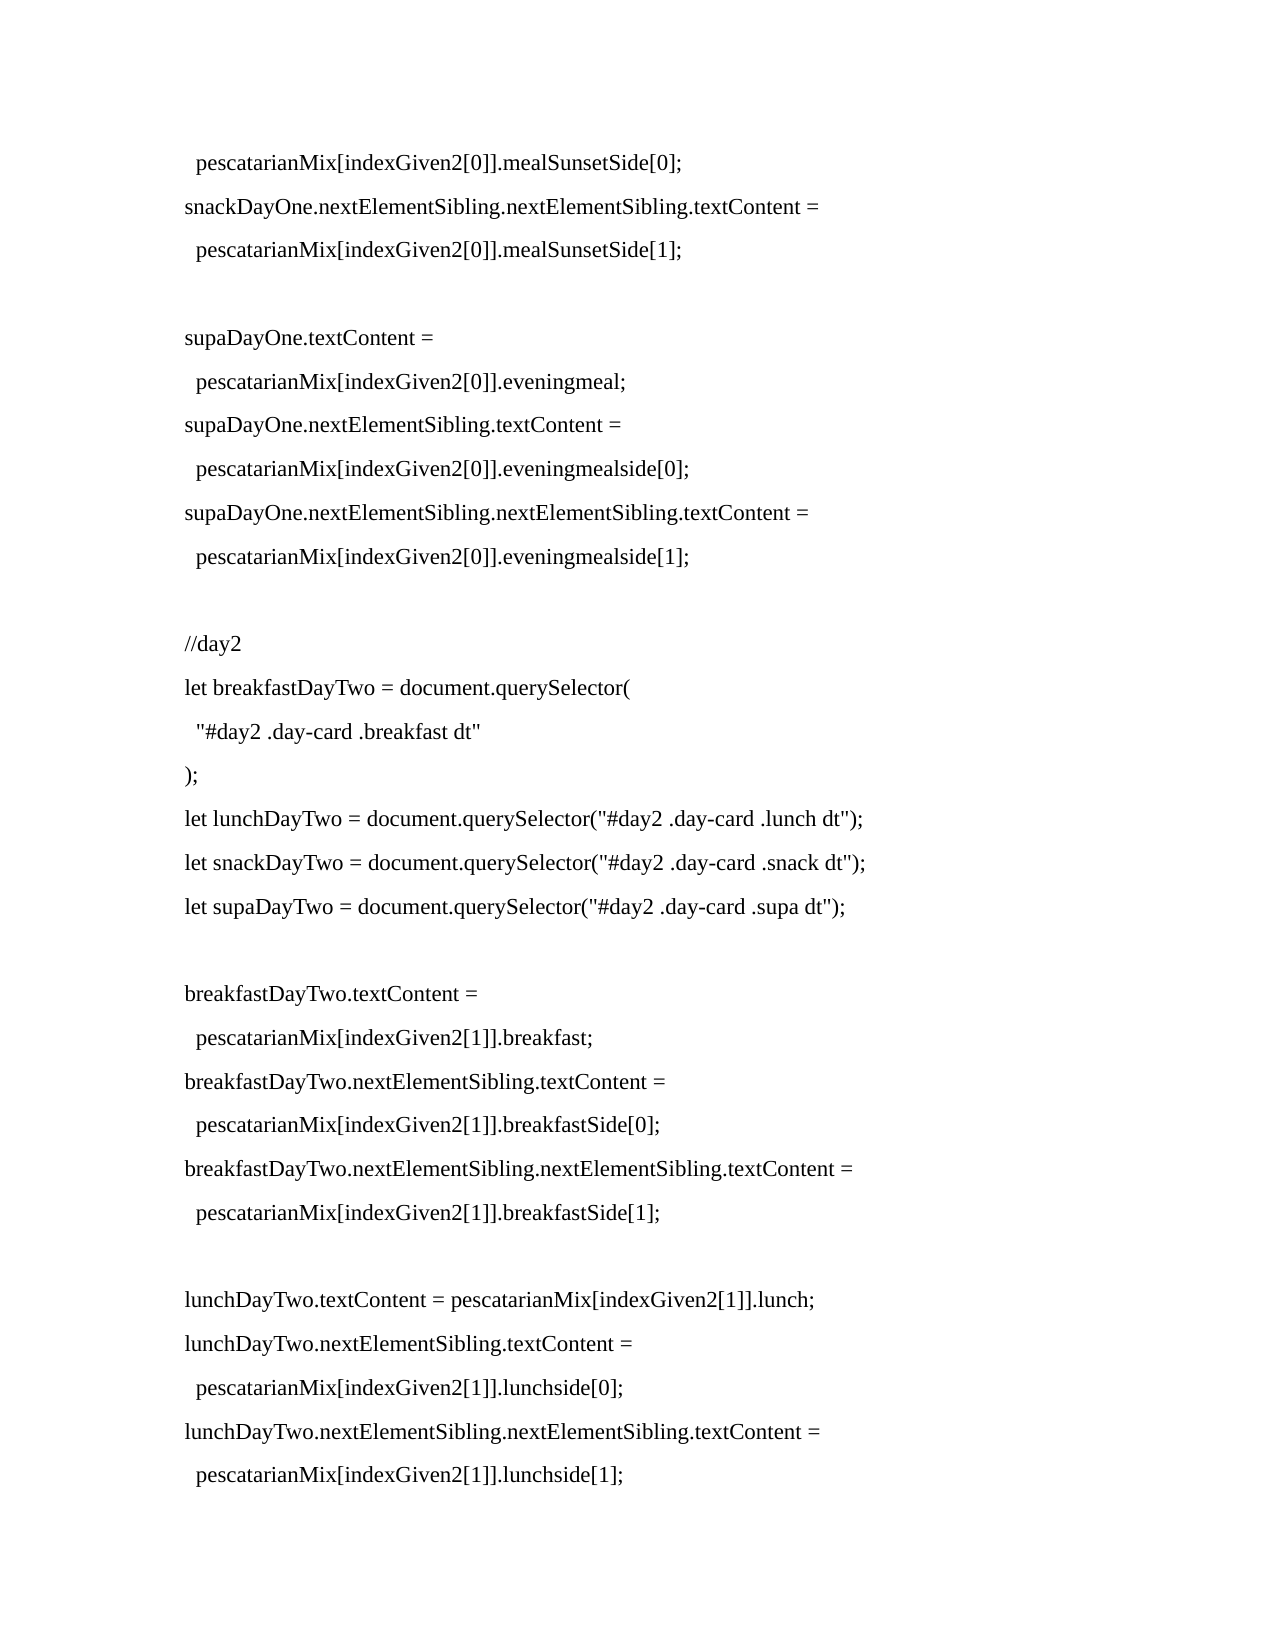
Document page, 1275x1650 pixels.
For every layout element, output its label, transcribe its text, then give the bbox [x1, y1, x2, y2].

text pescatarianMix[indexGiven2[1]].breakfastSide[1]; [150, 1200, 1125, 1225]
text supaDayOne.textContent = [150, 325, 1125, 350]
text pescatarianMix[indexGiven2[1]].lunchside[1]; [150, 1462, 1125, 1488]
text lunchDayTwo.nextElementSibling.nextElementSibling.textContent = [150, 1419, 1125, 1444]
text pescatarianMix[indexGiven2[1]].breakfastSide[0]; [150, 1112, 1125, 1138]
text "#day2 .day-card .breakfast dt" [150, 719, 1125, 744]
text ); [150, 762, 1125, 788]
text lunchDayTwo.nextElementSibling.textContent = [150, 1331, 1125, 1357]
text breakfastDayTwo.textContent = [150, 981, 1125, 1007]
text pescatarianMix[indexGiven2[0]].mealSunsetSide[1]; [150, 237, 1125, 263]
text supaDayOne.nextElementSibling.textContent = [150, 412, 1125, 438]
text pescatarianMix[indexGiven2[1]].lunchside[0]; [150, 1375, 1125, 1400]
text pescatarianMix[indexGiven2[1]].breakfast; [150, 1025, 1125, 1050]
text pescatarianMix[indexGiven2[0]].eveningmeal; [150, 369, 1125, 394]
text lunchDayTwo.textContent = pescatarianMix[indexGiven2[1]].lunch; [150, 1287, 1125, 1313]
text breakfastDayTwo.nextElementSibling.nextElementSibling.textContent = [150, 1156, 1125, 1182]
text supaDayOne.nextElementSibling.nextElementSibling.textContent = [150, 500, 1125, 525]
text pescatarianMix[indexGiven2[0]].mealSunsetSide[0]; [150, 150, 1125, 175]
text let lunchDayTwo = document.querySelector("#day2 .day-card .lunch dt"); [150, 806, 1125, 832]
text let supaDayTwo = document.querySelector("#day2 .day-card .supa dt"); [150, 894, 1125, 919]
text pescatarianMix[indexGiven2[0]].eveningmealside[1]; [150, 544, 1125, 569]
text let snackDayTwo = document.querySelector("#day2 .day-card .snack dt"); [150, 850, 1125, 875]
text pescatarianMix[indexGiven2[0]].eveningmealside[0]; [150, 456, 1125, 482]
text snackDayOne.nextElementSibling.nextElementSibling.textContent = [150, 194, 1125, 219]
text //day2 [150, 631, 1125, 657]
text let breakfastDayTwo = document.querySelector( [150, 675, 1125, 700]
text breakfastDayTwo.nextElementSibling.textContent = [150, 1069, 1125, 1094]
